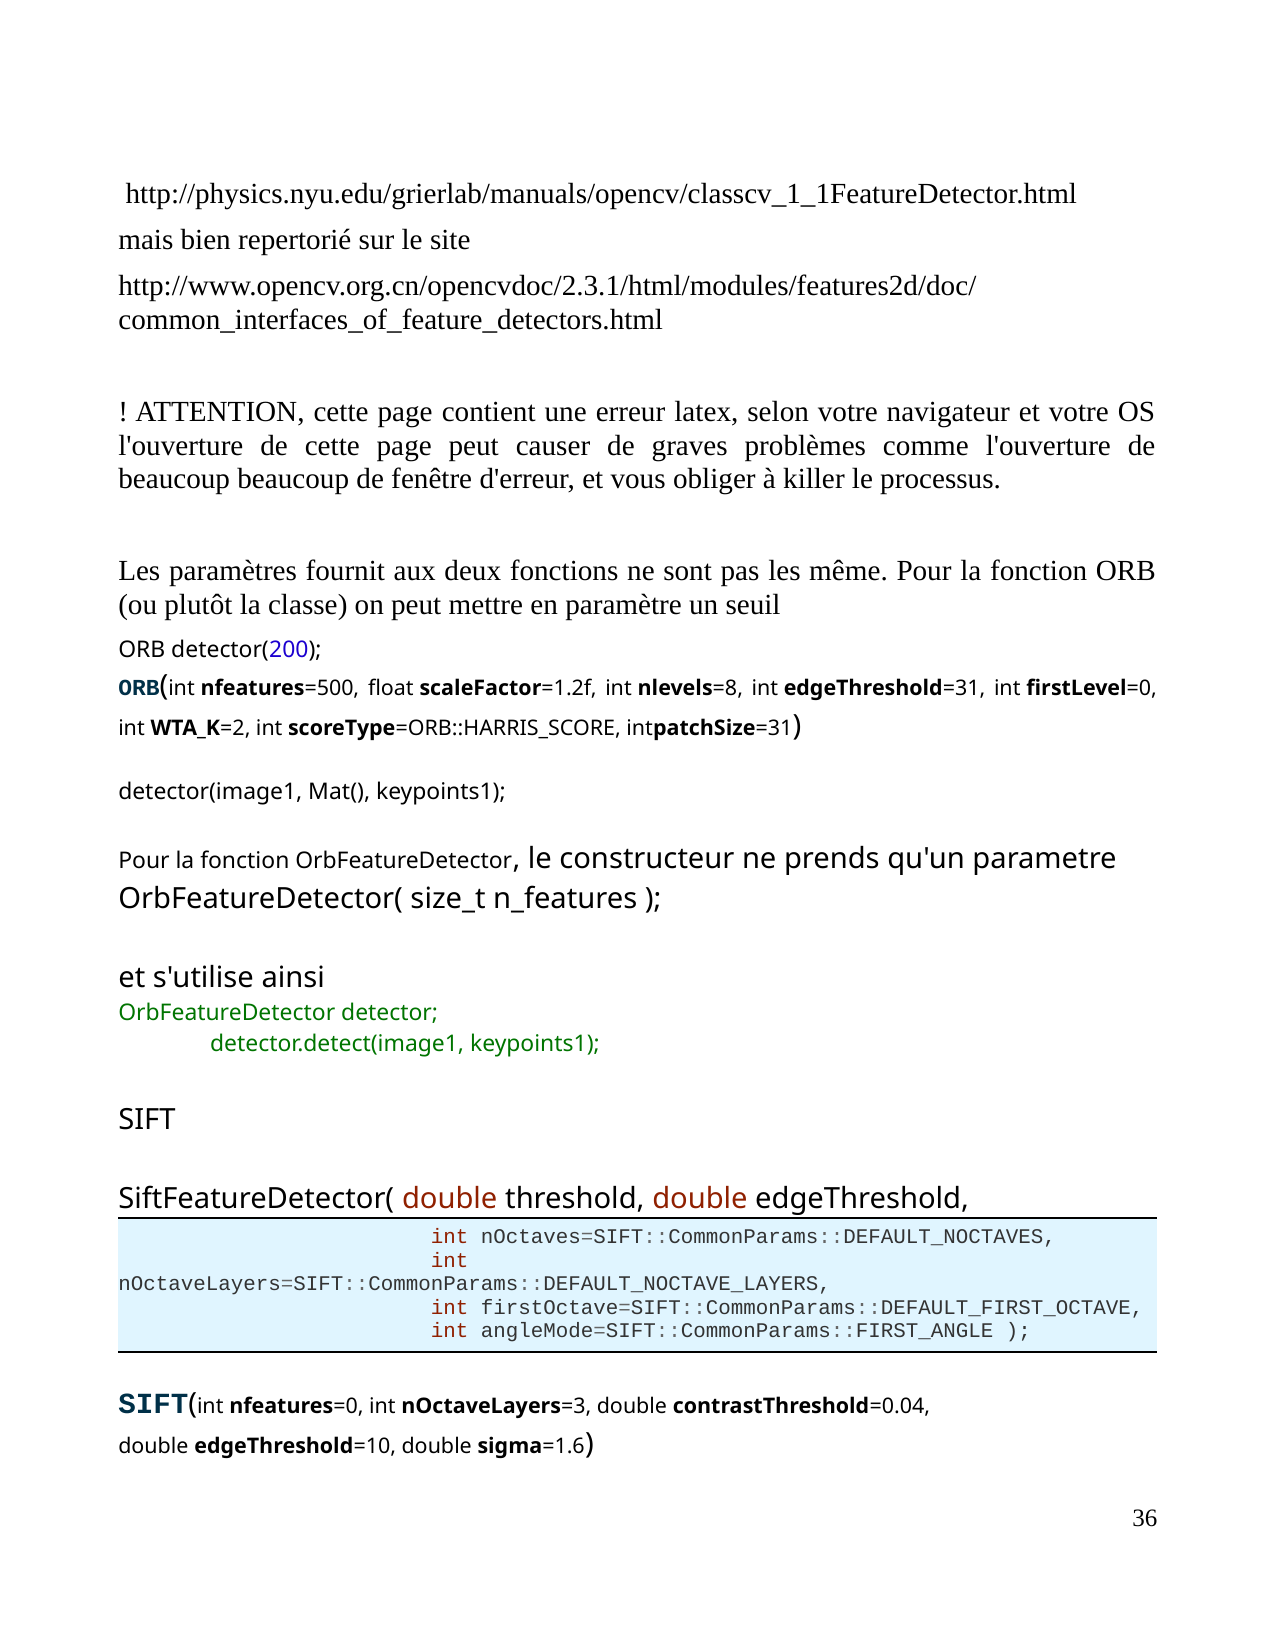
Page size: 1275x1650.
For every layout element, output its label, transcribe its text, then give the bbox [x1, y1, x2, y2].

text mais bien repertorié sur le site [118, 222, 1157, 256]
text int nOctaves=SIFT::CommonParams::DEFAULT_NOCTAVES, [118, 1219, 1157, 1249]
text int nOctaveLayers=SIFT::CommonParams::DEFAULT_NOCTAVE_LAYERS, [118, 1249, 1157, 1297]
text ORB detector(200); [118, 633, 1157, 664]
text int firstOctave=SIFT::CommonParams::DEFAULT_FIRST_OCTAVE, [118, 1297, 1157, 1312]
text OrbFeatureDetector detector; [118, 996, 1157, 1027]
text OrbFeatureDetector( size_t n_features ); [118, 877, 1157, 917]
text SIFT [118, 1098, 1157, 1138]
text http://physics.nyu.edu/grierlab/manuals/opencv/classcv_1_1FeatureDetector.html [118, 176, 1157, 210]
text int angleMode=SIFT::CommonParams::FIRST_ANGLE ); [118, 1312, 1157, 1351]
text http://www.opencv.org.cn/opencvdoc/2.3.1/html/modules/features2d/doc/common_interfaces_of_feature_detectors.html [118, 268, 1157, 336]
text detector.detect(image1, keypoints1); [118, 1027, 1157, 1058]
text ORB(int nfeatures=500, float scaleFactor=1.2f, int nlevels=8, int edgeThreshold=31, int firstLevel=0, int WTA_K=2, int scoreType=ORB::HARRIS_SCORE, intpatchSize=31) [118, 664, 1157, 743]
text SIFT(int nfeatures=0, int nOctaveLayers=3, double contrastThreshold=0.04, double edgeThreshold=10, double sigma=1.6) [118, 1382, 1157, 1462]
text ! ATTENTION, cette page contient une erreur latex, selon votre navigateur et votre OS l'ouverture de cette page peut causer de graves problèmes comme l'ouverture de beaucoup beaucoup de fenêtre d'erreur, et vous obliger à killer le processus. [118, 394, 1157, 495]
text detector(image1, Mat(), keypoints1); [118, 775, 1157, 806]
text et s'utilise ainsi [118, 956, 1157, 996]
text Pour la fonction OrbFeatureDetector, le constructeur ne prends qu'un parametre [118, 837, 1157, 877]
text SiftFeatureDetector( double threshold, double edgeThreshold, [118, 1177, 1157, 1217]
text Les paramètres fournit aux deux fonctions ne sont pas les même. Pour la fonction ORB (ou plutôt la classe) on peut mettre en paramètre un seuil [118, 553, 1157, 620]
